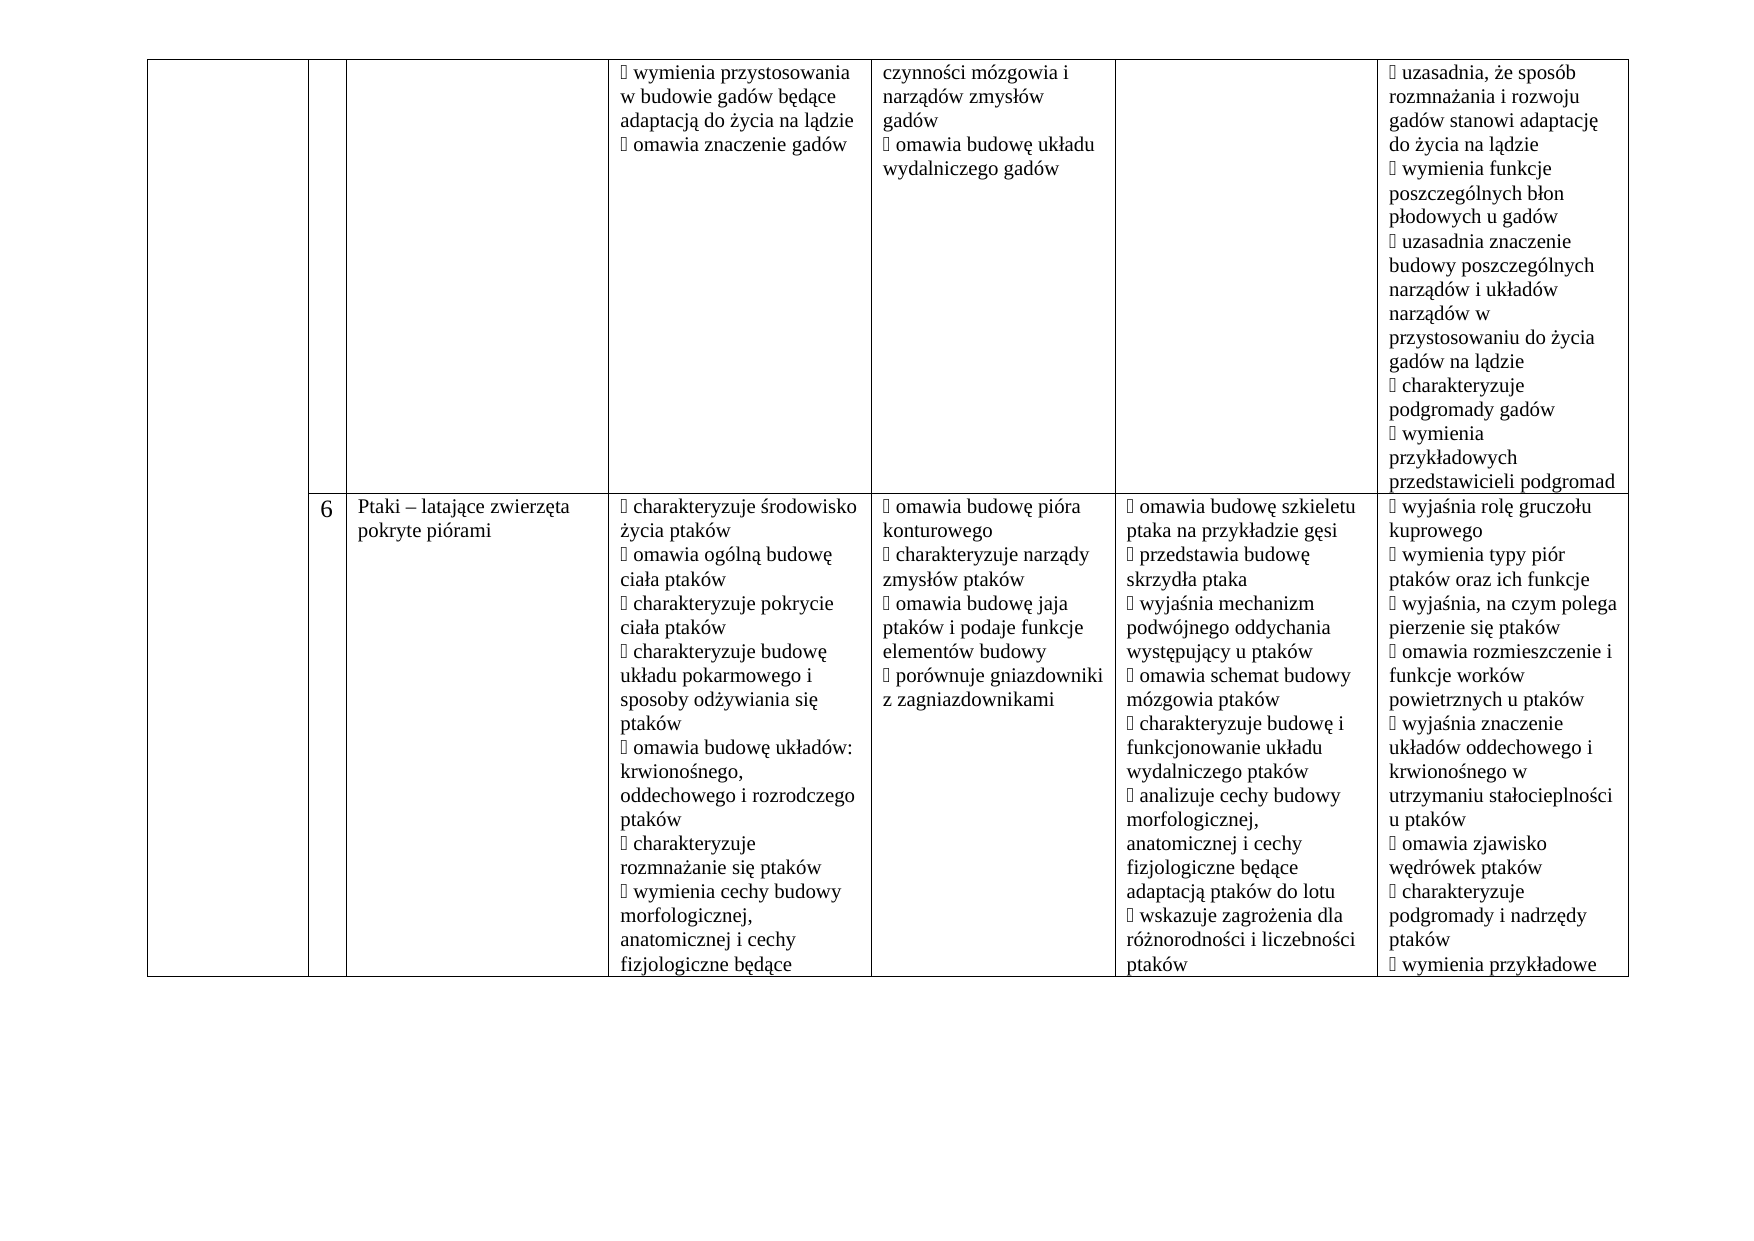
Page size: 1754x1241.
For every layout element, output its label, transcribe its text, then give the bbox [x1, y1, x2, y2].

table_cell  wyjaśnia rolę gruczołu kuprowego  wymienia typy piór ptaków oraz ich funkcje  wyjaśnia, na czym polega pierzenie się ptaków  omawia rozmieszczenie i funkcje worków powietrznych u ptaków  wyjaśnia znaczenie układów oddechowego i krwionośnego w utrzymaniu stałocieplności u ptaków  omawia zjawisko wędrówek ptaków  charakteryzuje podgromady i nadrzędy ptaków  wymienia przykładowe [1378, 494, 1628, 976]
table_cell [347, 60, 608, 493]
table_cell [1116, 60, 1377, 493]
table_cell czynności mózgowia i narządów zmysłów gadów  omawia budowę układu wydalniczego gadów [872, 60, 1115, 493]
table_cell Ptaki – latające zwierzęta pokryte piórami [347, 494, 608, 976]
table_cell 6 [309, 494, 346, 976]
table_cell  wymienia przystosowania w budowie gadów będące adaptacją do życia na lądzie  omawia znaczenie gadów [609, 60, 871, 493]
table_cell [148, 60, 308, 976]
table_cell  omawia budowę pióra konturowego  charakteryzuje narządy zmysłów ptaków  omawia budowę jaja ptaków i podaje funkcje elementów budowy  porównuje gniazdowniki z zagniazdownikami [872, 494, 1115, 976]
table_cell  uzasadnia, że sposób rozmnażania i rozwoju gadów stanowi adaptację do życia na lądzie  wymienia funkcje poszczególnych błon płodowych u gadów  uzasadnia znaczenie budowy poszczególnych narządów i układów narządów w przystosowaniu do życia gadów na lądzie  charakteryzuje podgromady gadów  wymienia przykładowych przedstawicieli podgromad [1378, 60, 1628, 493]
table_cell  omawia budowę szkieletu ptaka na przykładzie gęsi  przedstawia budowę skrzydła ptaka  wyjaśnia mechanizm podwójnego oddychania występujący u ptaków  omawia schemat budowy mózgowia ptaków  charakteryzuje budowę i funkcjonowanie układu wydalniczego ptaków  analizuje cechy budowy morfologicznej, anatomicznej i cechy fizjologiczne będące adaptacją ptaków do lotu  wskazuje zagrożenia dla różnorodności i liczebności ptaków [1116, 494, 1377, 976]
table_cell  charakteryzuje środowisko życia ptaków  omawia ogólną budowę ciała ptaków  charakteryzuje pokrycie ciała ptaków  charakteryzuje budowę układu pokarmowego i sposoby odżywiania się ptaków  omawia budowę układów: krwionośnego, oddechowego i rozrodczego ptaków  charakteryzuje rozmnażanie się ptaków  wymienia cechy budowy morfologicznej, anatomicznej i cechy fizjologiczne będące [609, 494, 871, 976]
table_cell [309, 60, 346, 493]
